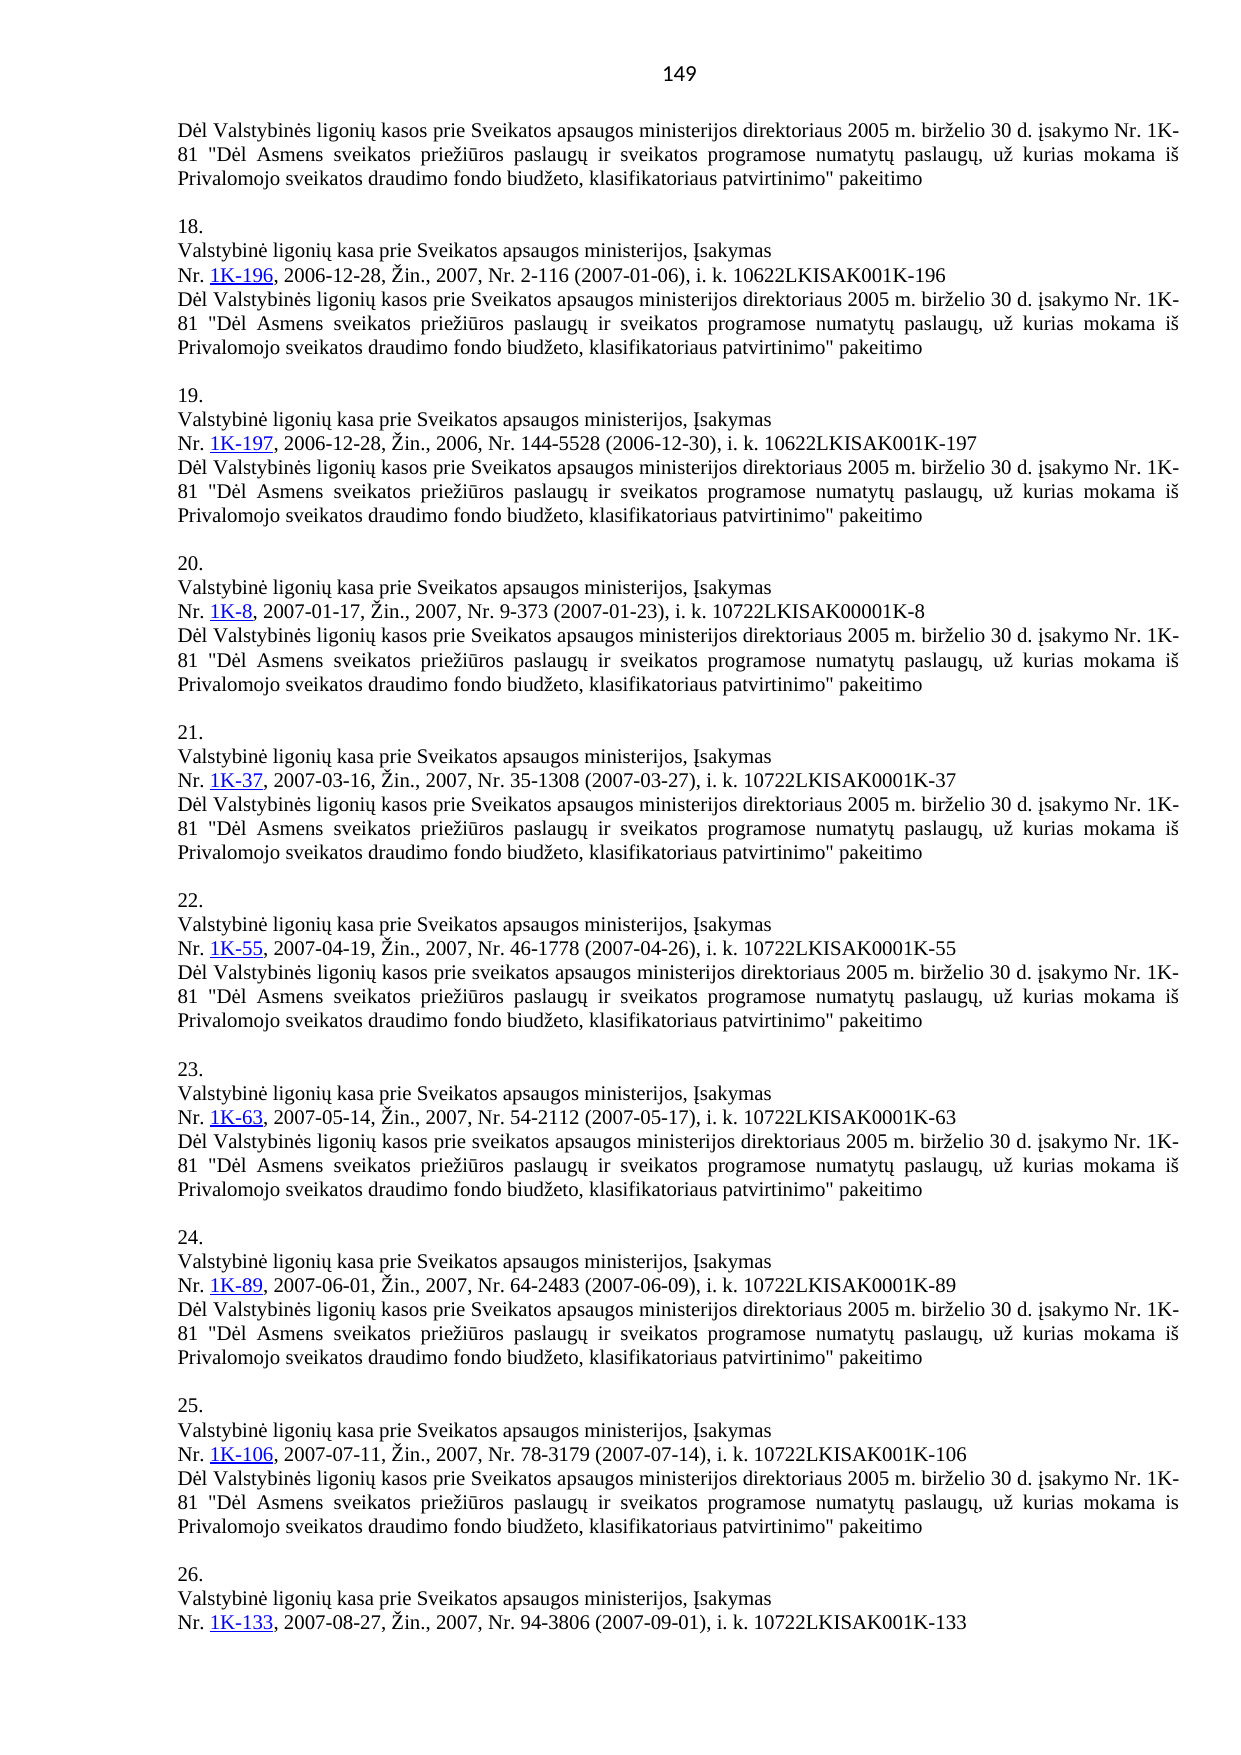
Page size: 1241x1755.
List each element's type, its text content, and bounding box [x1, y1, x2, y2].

text Valstybinė ligonių kasa prie Sveikatos apsaugos ministerijos, Įsakymas [177, 1417, 1181, 1442]
text 18. [177, 214, 1181, 238]
text 22. [177, 888, 1181, 912]
text Valstybinė ligonių kasa prie Sveikatos apsaugos ministerijos, Įsakymas [177, 575, 1181, 599]
text Nr. 1K-63, 2007-05-14, Žin., 2007, Nr. 54-2112 (2007-05-17), i. k. 10722LKISAK0001K-63 [177, 1105, 1181, 1129]
text Valstybinė ligonių kasa prie Sveikatos apsaugos ministerijos, Įsakymas [177, 407, 1181, 431]
text 25. [177, 1393, 1181, 1417]
text Valstybinė ligonių kasa prie Sveikatos apsaugos ministerijos, Įsakymas [177, 238, 1181, 262]
text Dėl Valstybinės ligonių kasos prie Sveikatos apsaugos ministerijos direktoriaus 2005 m. birželio 30 d. įsakymo Nr. 1K-81 "Dėl Asmens sveikatos priežiūros paslaugų ir sveikatos programose numatytų paslaugų, už kurias mokama is Privalomojo sveikatos draudimo fondo biudžeto, klasifikatoriaus patvirtinimo" pakeitimo [177, 1466, 1181, 1538]
text Nr. 1K-196, 2006-12-28, Žin., 2007, Nr. 2-116 (2007-01-06), i. k. 10622LKISAK001K-196 [177, 262, 1181, 287]
text Nr. 1K-133, 2007-08-27, Žin., 2007, Nr. 94-3806 (2007-09-01), i. k. 10722LKISAK001K-133 [177, 1610, 1181, 1634]
text Valstybinė ligonių kasa prie Sveikatos apsaugos ministerijos, Įsakymas [177, 1586, 1181, 1610]
text Dėl Valstybinės ligonių kasos prie sveikatos apsaugos ministerijos direktoriaus 2005 m. birželio 30 d. įsakymo Nr. 1K-81 "Dėl Asmens sveikatos priežiūros paslaugų ir sveikatos programose numatytų paslaugų, už kurias mokama iš Privalomojo sveikatos draudimo fondo biudžeto, klasifikatoriaus patvirtinimo" pakeitimo [177, 960, 1181, 1032]
text Dėl Valstybinės ligonių kasos prie Sveikatos apsaugos ministerijos direktoriaus 2005 m. birželio 30 d. įsakymo Nr. 1K-81 "Dėl Asmens sveikatos priežiūros paslaugų ir sveikatos programose numatytų paslaugų, už kurias mokama iš Privalomojo sveikatos draudimo fondo biudžeto, klasifikatoriaus patvirtinimo" pakeitimo [177, 792, 1181, 864]
text Dėl Valstybinės ligonių kasos prie sveikatos apsaugos ministerijos direktoriaus 2005 m. birželio 30 d. įsakymo Nr. 1K-81 "Dėl Asmens sveikatos priežiūros paslaugų ir sveikatos programose numatytų paslaugų, už kurias mokama iš Privalomojo sveikatos draudimo fondo biudžeto, klasifikatoriaus patvirtinimo" pakeitimo [177, 1129, 1181, 1201]
text Dėl Valstybinės ligonių kasos prie Sveikatos apsaugos ministerijos direktoriaus 2005 m. birželio 30 d. įsakymo Nr. 1K-81 "Dėl Asmens sveikatos priežiūros paslaugų ir sveikatos programose numatytų paslaugų, už kurias mokama iš Privalomojo sveikatos draudimo fondo biudžeto, klasifikatoriaus patvirtinimo" pakeitimo [177, 623, 1181, 696]
text Valstybinė ligonių kasa prie Sveikatos apsaugos ministerijos, Įsakymas [177, 744, 1181, 768]
text 20. [177, 551, 1181, 575]
text Nr. 1K-37, 2007-03-16, Žin., 2007, Nr. 35-1308 (2007-03-27), i. k. 10722LKISAK0001K-37 [177, 768, 1181, 792]
text 21. [177, 720, 1181, 744]
text 23. [177, 1057, 1181, 1081]
text 26. [177, 1562, 1181, 1586]
text Nr. 1K-106, 2007-07-11, Žin., 2007, Nr. 78-3179 (2007-07-14), i. k. 10722LKISAK001K-106 [177, 1442, 1181, 1466]
text Dėl Valstybinės ligonių kasos prie Sveikatos apsaugos ministerijos direktoriaus 2005 m. birželio 30 d. įsakymo Nr. 1K-81 "Dėl Asmens sveikatos priežiūros paslaugų ir sveikatos programose numatytų paslaugų, už kurias mokama iš Privalomojo sveikatos draudimo fondo biudžeto, klasifikatoriaus patvirtinimo" pakeitimo [177, 1297, 1181, 1369]
text Nr. 1K-197, 2006-12-28, Žin., 2006, Nr. 144-5528 (2006-12-30), i. k. 10622LKISAK001K-197 [177, 431, 1181, 455]
text Dėl Valstybinės ligonių kasos prie Sveikatos apsaugos ministerijos direktoriaus 2005 m. birželio 30 d. įsakymo Nr. 1K-81 "Dėl Asmens sveikatos priežiūros paslaugų ir sveikatos programose numatytų paslaugų, už kurias mokama iš Privalomojo sveikatos draudimo fondo biudžeto, klasifikatoriaus patvirtinimo" pakeitimo [177, 455, 1181, 527]
text Dėl Valstybinės ligonių kasos prie Sveikatos apsaugos ministerijos direktoriaus 2005 m. birželio 30 d. įsakymo Nr. 1K-81 "Dėl Asmens sveikatos priežiūros paslaugų ir sveikatos programose numatytų paslaugų, už kurias mokama iš Privalomojo sveikatos draudimo fondo biudžeto, klasifikatoriaus patvirtinimo" pakeitimo [177, 118, 1181, 190]
text Valstybinė ligonių kasa prie Sveikatos apsaugos ministerijos, Įsakymas [177, 1081, 1181, 1105]
text 24. [177, 1225, 1181, 1249]
text Nr. 1K-89, 2007-06-01, Žin., 2007, Nr. 64-2483 (2007-06-09), i. k. 10722LKISAK0001K-89 [177, 1273, 1181, 1297]
text Nr. 1K-55, 2007-04-19, Žin., 2007, Nr. 46-1778 (2007-04-26), i. k. 10722LKISAK0001K-55 [177, 936, 1181, 960]
text 19. [177, 383, 1181, 407]
text Dėl Valstybinės ligonių kasos prie Sveikatos apsaugos ministerijos direktoriaus 2005 m. birželio 30 d. įsakymo Nr. 1K-81 "Dėl Asmens sveikatos priežiūros paslaugų ir sveikatos programose numatytų paslaugų, už kurias mokama iš Privalomojo sveikatos draudimo fondo biudžeto, klasifikatoriaus patvirtinimo" pakeitimo [177, 287, 1181, 359]
text Valstybinė ligonių kasa prie Sveikatos apsaugos ministerijos, Įsakymas [177, 1249, 1181, 1273]
text Valstybinė ligonių kasa prie Sveikatos apsaugos ministerijos, Įsakymas [177, 912, 1181, 936]
text Nr. 1K-8, 2007-01-17, Žin., 2007, Nr. 9-373 (2007-01-23), i. k. 10722LKISAK00001K-8 [177, 599, 1181, 623]
